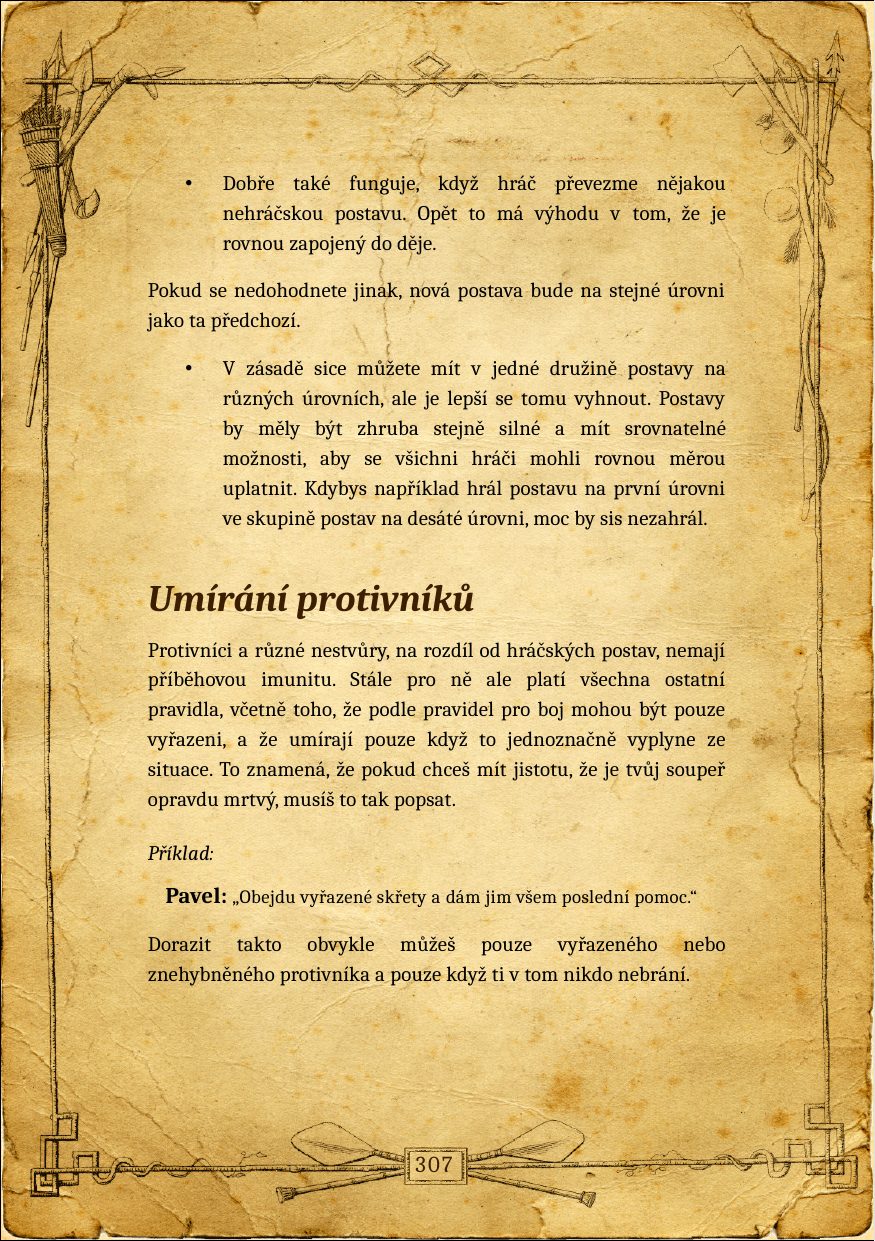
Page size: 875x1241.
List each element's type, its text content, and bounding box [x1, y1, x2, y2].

text Pokud se nedohodnete jinak, nová postava bude na stejné úrovni jako ta předchozí. [148, 279, 726, 333]
text Příklad: [148, 841, 726, 865]
list Dobře také funguje, když hráč převezme nějakou nehráčskou postavu. Opět to má výhodu v⁠ tom, že je rovnou zapojený do děje. [185, 172, 726, 256]
picture [1, 1, 874, 1240]
list V⁠ zásadě sice můžete mít v⁠ jedné družině postavy na různých úrovních, ale je lepší se tomu vyhnout. Postavy by měly být zhruba stejně silné a⁠ mít srovnatelné možnosti, aby se všichni hráči mohli rovnou měrou uplatnit. Kdybys například hrál postavu na první úrovni ve skupině postav na desáté úrovni, moc by sis nezahrál. [185, 357, 726, 530]
text Protivníci a⁠ různé nestvůry, na rozdíl od hráčských postav, nemají příběhovou imunitu. Stále pro ně ale platí všechna ostatní pravidla, včetně toho, že podle pravidel pro boj mohou být pouze vyřazeni, a⁠ že umírají pouze když to jednoznačně vyplyne ze situace. To znamená, že pokud chceš mít jistotu, že je tvůj soupeř opravdu mrtvý, musíš to tak popsat. [148, 638, 726, 812]
text Pavel: „Obejdu vyřazené skřety a⁠ dám jim všem poslední pomoc.“ [165, 883, 726, 909]
subtitle Umírání protivníků [148, 577, 726, 621]
text Dorazit takto obvykle můžeš pouze vyřazeného nebo znehybněného protivníka a⁠ pouze když ti v⁠ tom nikdo nebrání. [148, 933, 726, 987]
